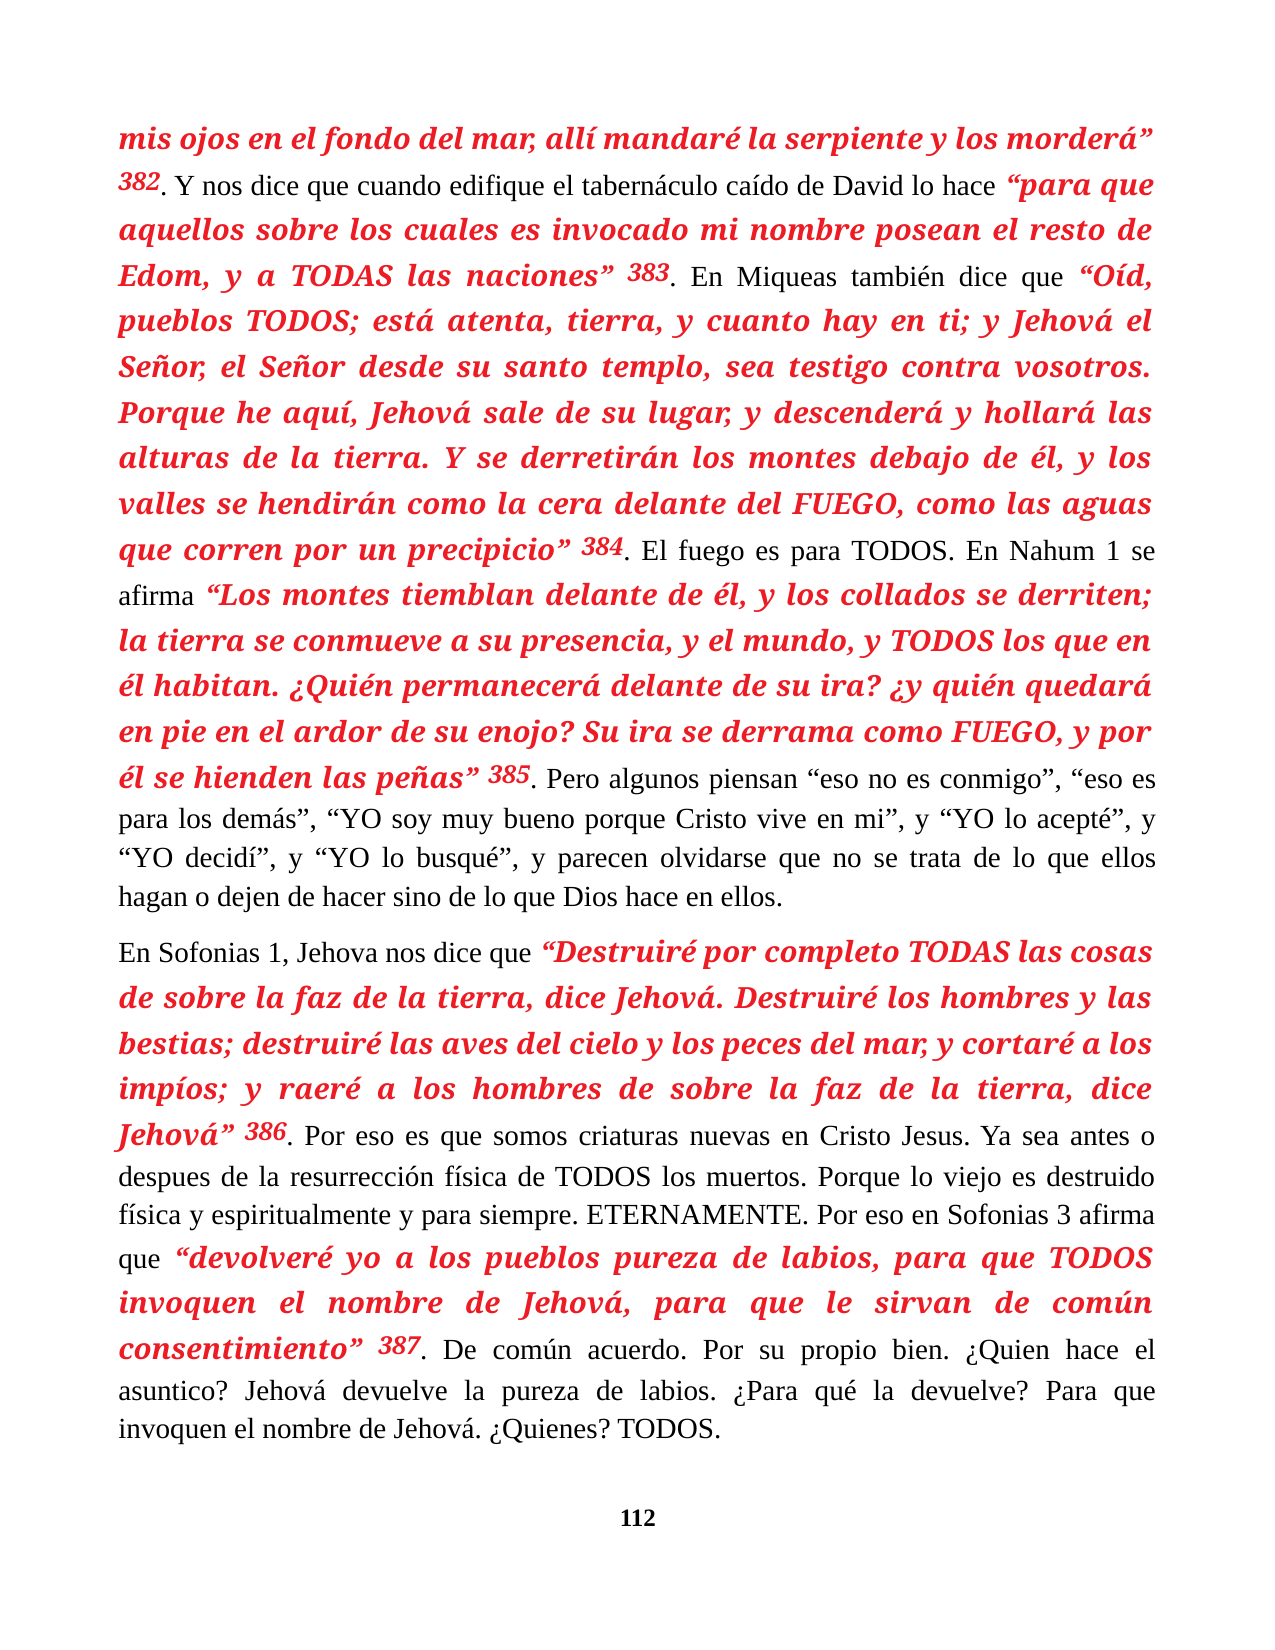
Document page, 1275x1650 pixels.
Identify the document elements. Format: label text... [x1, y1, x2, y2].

text En Sofonias 1, Jehova nos dice que “Destruiré por completo TODAS las cosas de sobre la faz de la tierra, dice Jehová. Destruiré los hombres y las bestias; destruiré las aves del cielo y los peces del mar, y cortaré a los impíos; y raeré a los hombres de sobre la faz de la tierra, dice Jehová” . Por eso es que somos criaturas nuevas en Cristo Jesus. Ya sea antes o despues de la resurrección física de TODOS los muertos. Porque lo viejo es destruido física y espiritualmente y para siempre. ETERNAMENTE. Por eso en Sofonias 3 afirma que “devolveré yo a los pueblos pureza de labios, para que TODOS invoquen el nombre de Jehová, para que le sirvan de común consentimiento” . De común acuerdo. Por su propio bien. ¿Quien hace el asuntico? Jehová devuelve la pureza de labios. ¿Para qué la devuelve? Para que invoquen el nombre de Jehová. ¿Quienes? TODOS. [118, 932, 1157, 1445]
text mis ojos en el fondo del mar, allí mandaré la serpiente y los morderá” . Y nos dice que cuando edifique el tabernáculo caído de David lo hace “para que aquellos sobre los cuales es invocado mi nombre posean el resto de Edom, y a TODAS las naciones” . En Miqueas también dice que “Oíd, pueblos TODOS; está atenta, tierra, y cuanto hay en ti; y Jehová el Señor, el Señor desde su santo templo, sea testigo contra vosotros. Porque he aquí, Jehová sale de su lugar, y descenderá y hollará las alturas de la tierra. Y se derretirán los montes debajo de él, y los valles se hendirán como la cera delante del FUEGO, como las aguas que corren por un precipicio” . El fuego es para TODOS. En Nahum 1 se afirma “Los montes tiemblan delante de él, y los collados se derriten; la tierra se conmueve a su presencia, y el mundo, y TODOS los que en él habitan. ¿Quién permanecerá delante de su ira? ¿y quién quedará en pie en el ardor de su enojo? Su ira se derrama como FUEGO, y por él se hienden las peñas” . Pero algunos piensan “eso no es conmigo”, “eso es para los demás”, “YO soy muy bueno porque Cristo vive en mi”, y “YO lo acepté”, y “YO decidí”, y “YO lo busqué”, y parecen olvidarse que no se trata de lo que ellos hagan o dejen de hacer sino de lo que Dios hace en ellos. [118, 118, 1157, 912]
